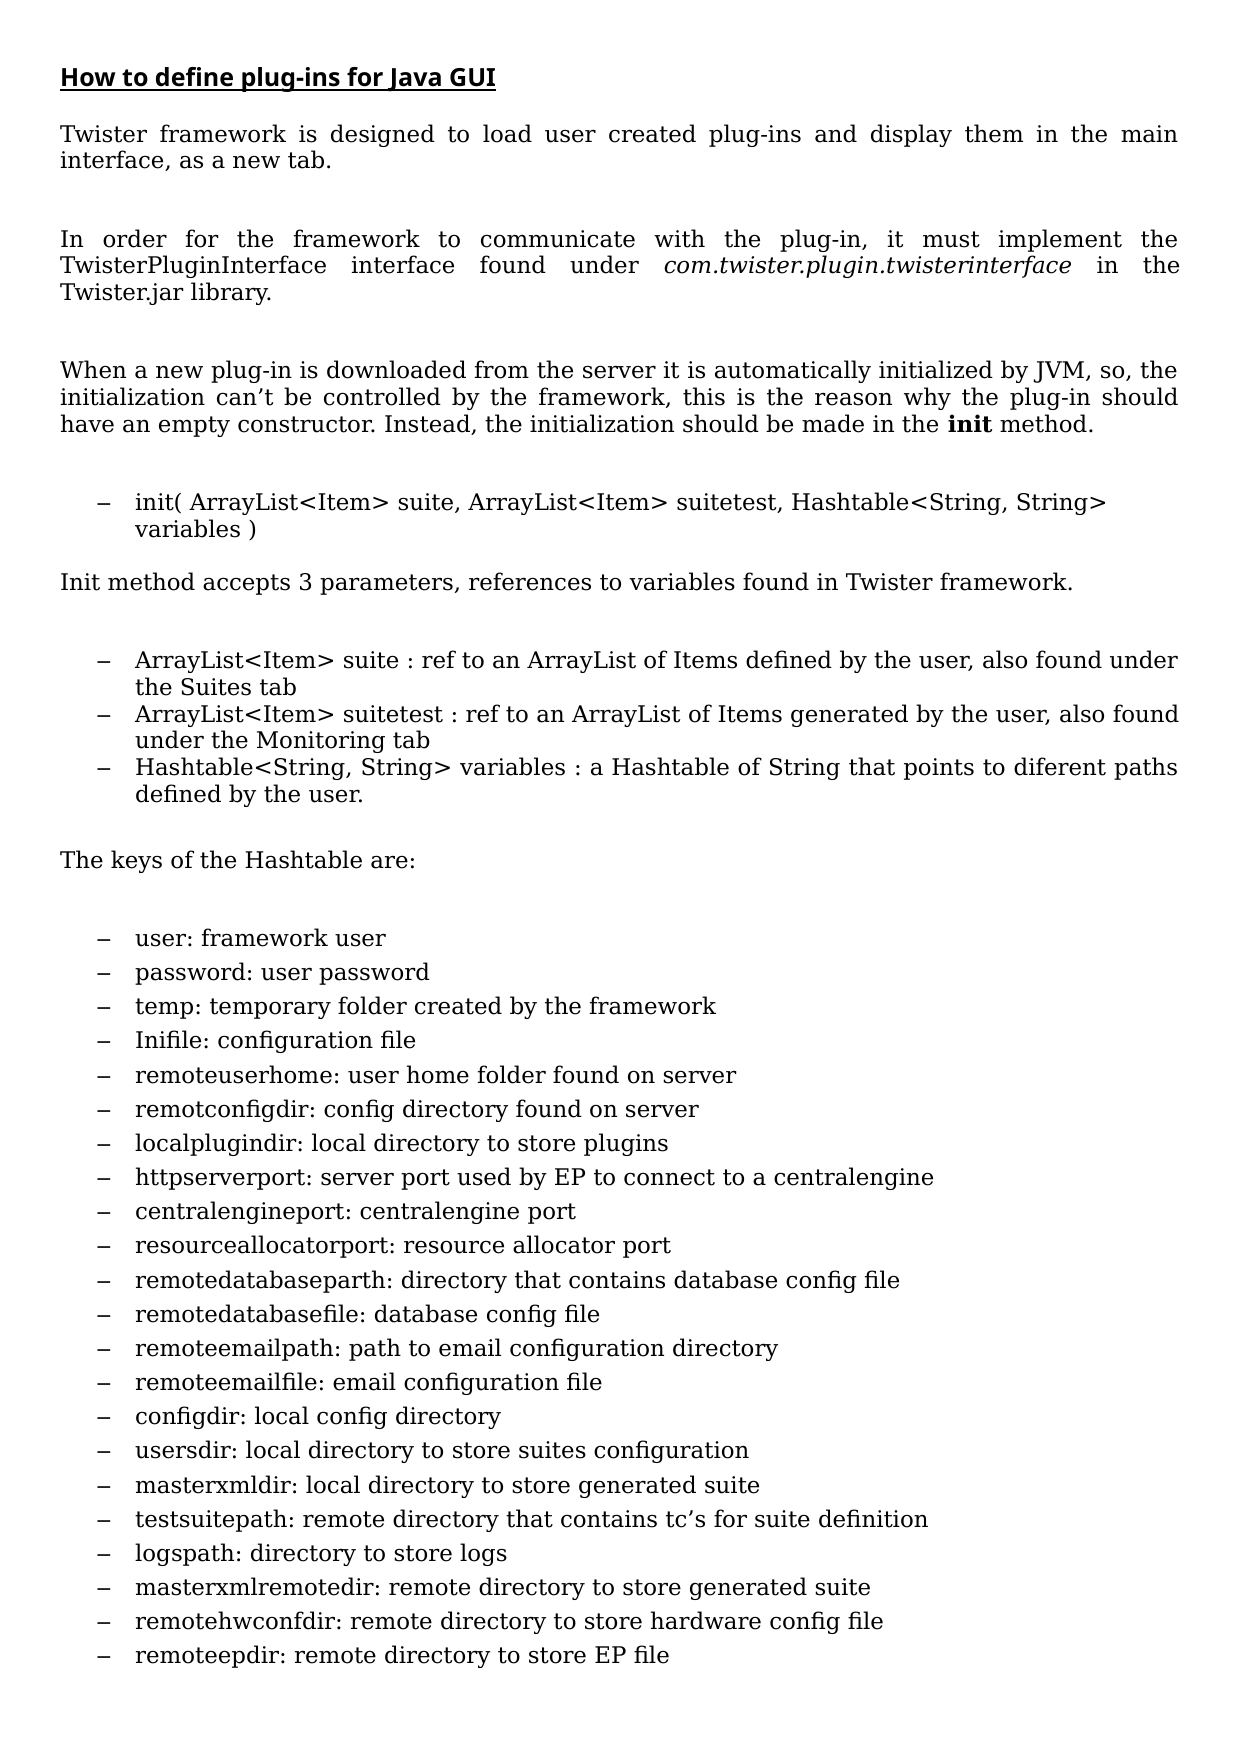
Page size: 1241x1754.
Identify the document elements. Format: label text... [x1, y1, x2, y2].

list remoteemailpath: path to email configuration directory [97, 1335, 1180, 1362]
list ArrayList<Item> suite : ref to an ArrayList of Items defined by the user, also found under the Suites tab [97, 648, 1180, 701]
list temp: temporary folder created by the framework [97, 993, 1180, 1020]
list httpserverport: server port used by EP to connect to a centralengine [97, 1164, 1180, 1191]
list masterxmldir: local directory to store generated suite [97, 1472, 1180, 1498]
list configdir: local config directory [97, 1403, 1180, 1430]
text The keys of the Hashtable are: [60, 847, 1180, 873]
list testsuitepath: remote directory that contains tc’s for suite definition [97, 1506, 1180, 1533]
list masterxmlremotedir: remote directory to store generated suite [97, 1574, 1180, 1601]
list logspath: directory to store logs [97, 1540, 1180, 1567]
list remotehwconfdir: remote directory to store hardware config file [97, 1608, 1180, 1635]
text How to define plug-ins for Java GUI [60, 60, 1180, 121]
text When a new plug-in is downloaded from the server it is automatically initialized by JVM, so, the initialization can’t be controlled by the framework, this is the reason why the plug-in should have an empty constructor. Instead, the initialization should be made in the init method. [60, 357, 1180, 438]
text In order for the framework to communicate with the plug-in, it must implement the TwisterPluginInterface interface found under com.twister.plugin.twisterinterface in the Twister.jar library. [60, 226, 1180, 306]
list remotconfigdir: config directory found on server [97, 1096, 1180, 1123]
list Inifile: configuration file [97, 1028, 1180, 1054]
list remoteemailfile: email configuration file [97, 1369, 1180, 1396]
list ArrayList<Item> suitetest : ref to an ArrayList of Items generated by the user, also found under the Monitoring tab [97, 701, 1180, 754]
text Init method accepts 3 parameters, references to variables found in Twister framework. [60, 569, 1180, 596]
list password: user password [97, 959, 1180, 986]
list remotedatabasefile: database config file [97, 1301, 1180, 1328]
list remotedatabaseparth: directory that contains database config file [97, 1267, 1180, 1293]
list init( ArrayList<Item> suite, ArrayList<Item> suitetest, Hashtable<String, String> variables ) [97, 489, 1180, 543]
list usersdir: local directory to store suites configuration [97, 1438, 1180, 1464]
list remoteepdir: remote directory to store EP file [97, 1643, 1180, 1669]
list Hashtable<String, String> variables : a Hashtable of String that points to diferent paths defined by the user. [97, 754, 1180, 808]
list user: framework user [97, 925, 1180, 952]
list centralengineport: centralengine port [97, 1198, 1180, 1225]
list remoteuserhome: user home folder found on server [97, 1062, 1180, 1088]
list resourceallocatorport: resource allocator port [97, 1233, 1180, 1259]
list localplugindir: local directory to store plugins [97, 1130, 1180, 1157]
text Twister framework is designed to load user created plug-ins and display them in the main interface, as a new tab. [60, 121, 1180, 174]
